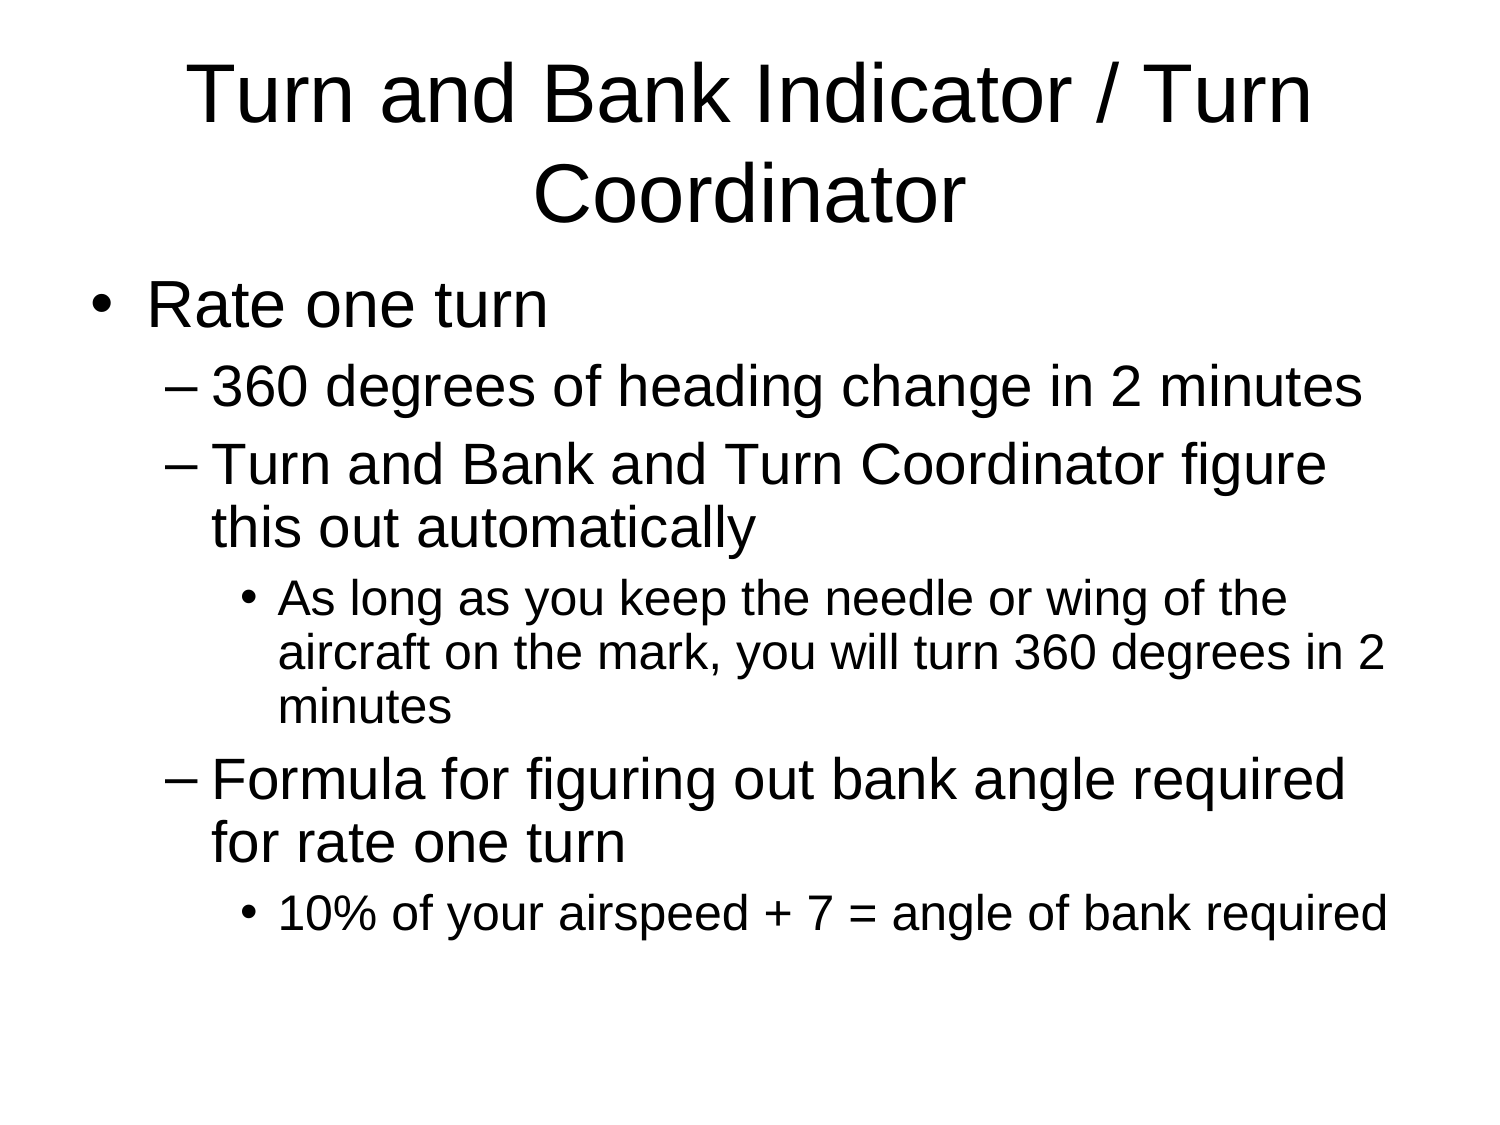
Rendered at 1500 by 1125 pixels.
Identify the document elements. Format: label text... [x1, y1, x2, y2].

list Rate one turn 360 degrees of heading change in 2 minutes Turn and Bank and Turn Coordinator figure this out automatically As long as you keep the needle or wing of the aircraft on the mark, you will turn 360 degrees in 2 minutes Formula for figuring out bank angle required for rate one turn 10% of your airspeed + 7 = angle of bank required [75, 262, 1426, 1016]
title Turn and Bank Indicator / Turn Coordinator [75, 31, 1426, 247]
